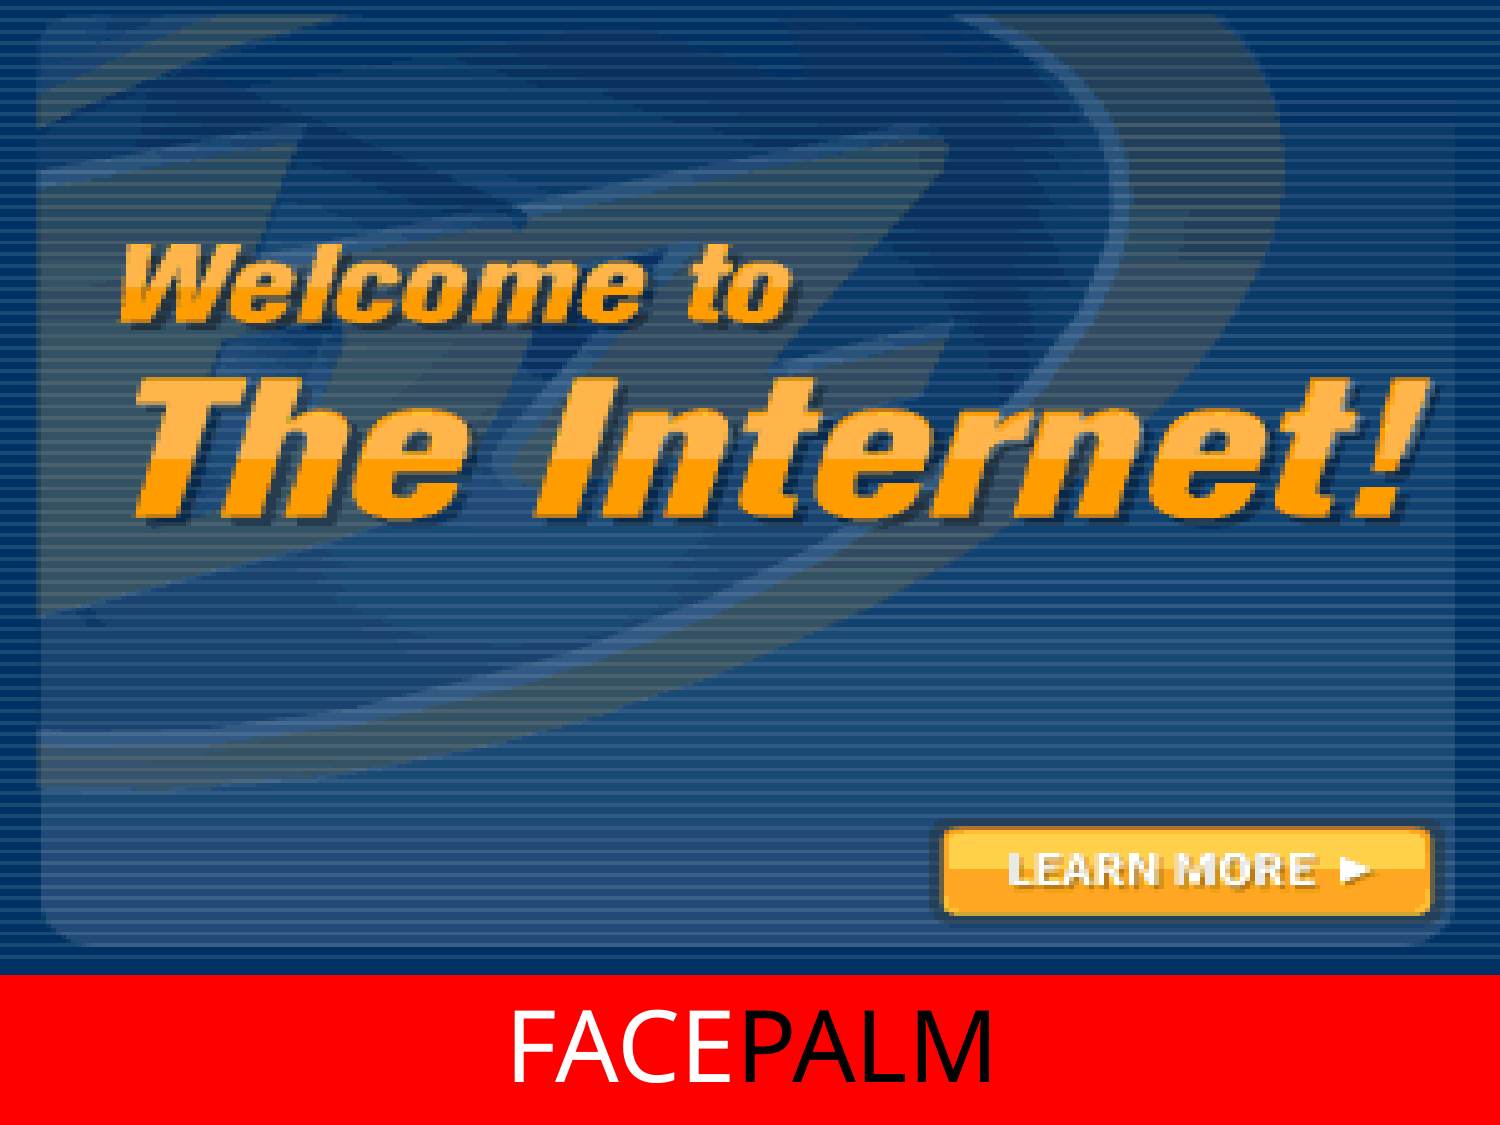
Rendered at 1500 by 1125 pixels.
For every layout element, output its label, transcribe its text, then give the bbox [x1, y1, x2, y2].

picture [0, 0, 1500, 976]
list FACEPALM [28, 976, 1478, 1111]
